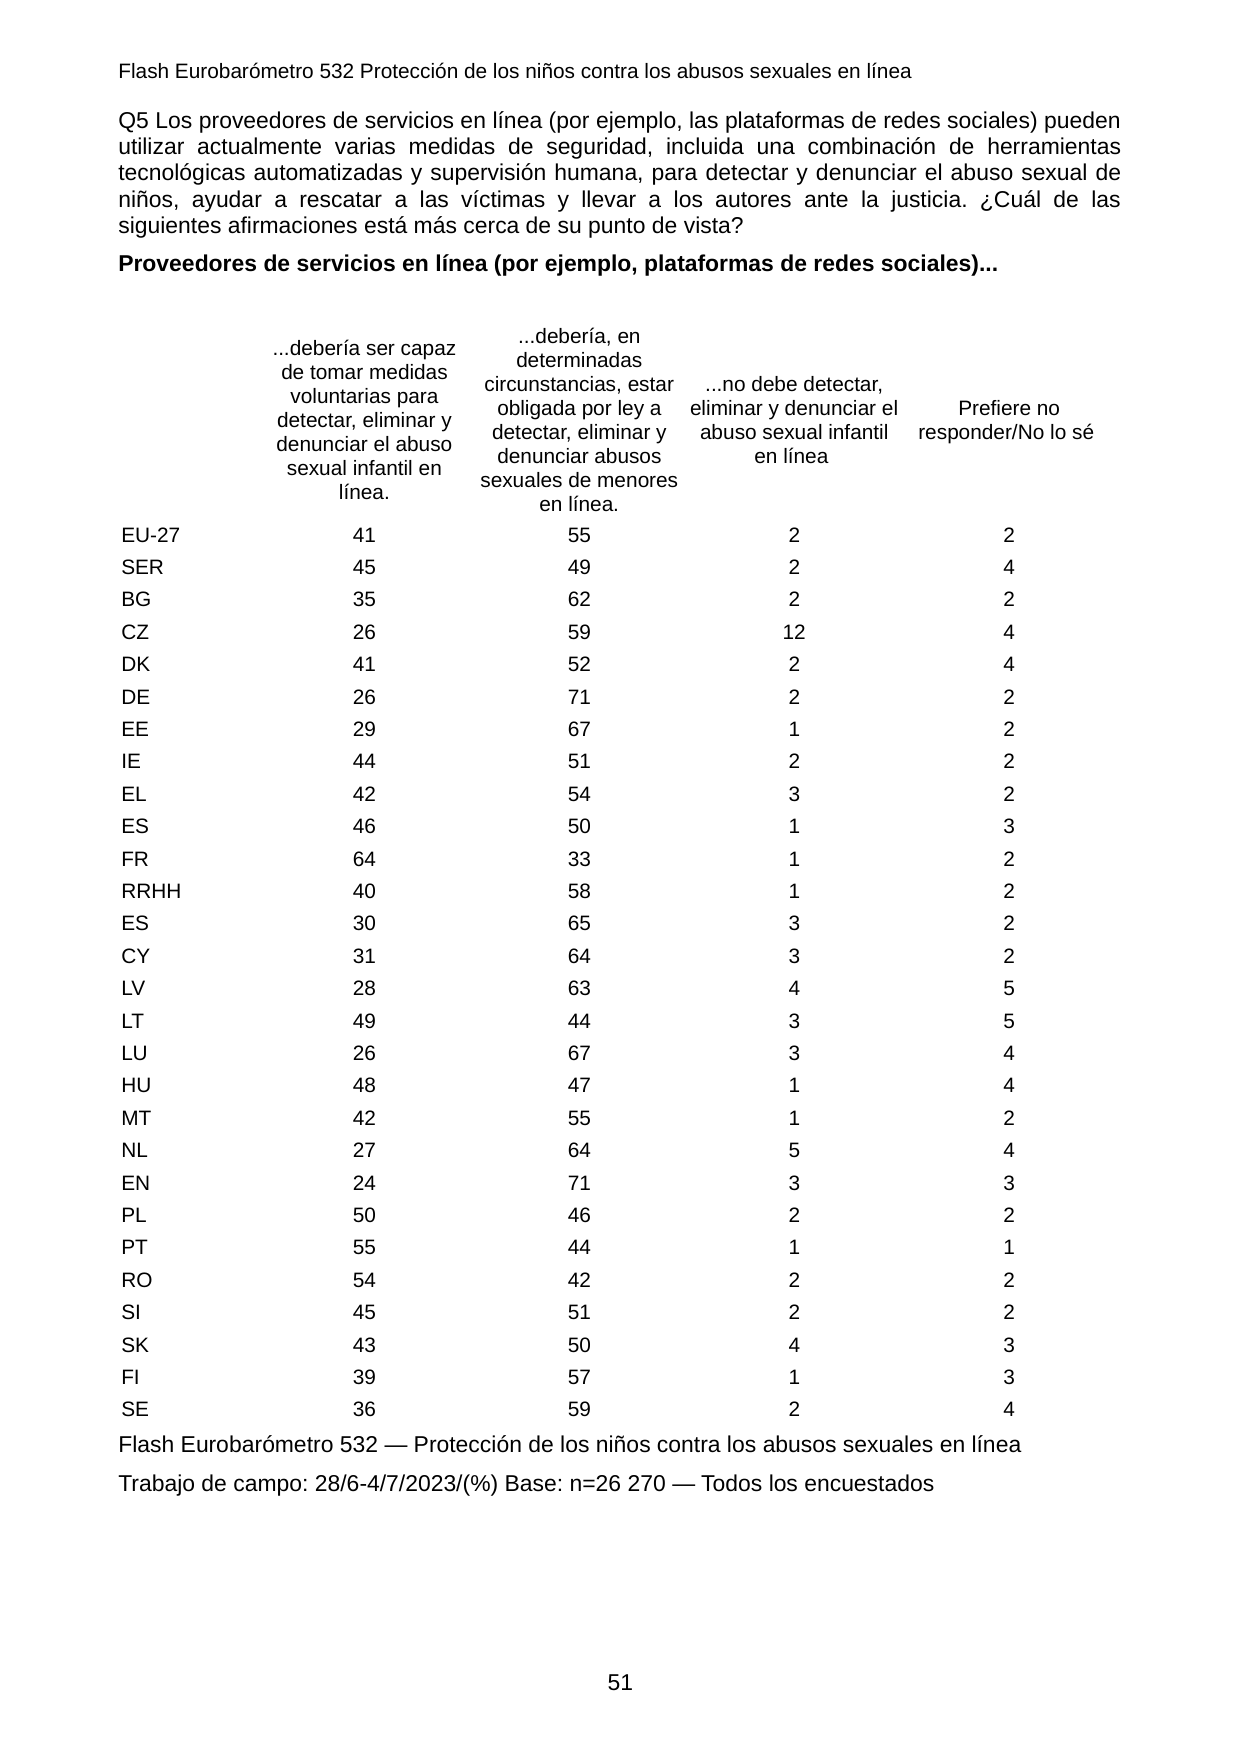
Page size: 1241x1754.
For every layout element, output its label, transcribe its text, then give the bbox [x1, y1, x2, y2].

table_cell 1 [687, 842, 901, 875]
table_cell 43 [257, 1328, 472, 1361]
table_cell 64 [472, 1134, 687, 1166]
table_cell PL [118, 1199, 257, 1231]
table_cell 54 [472, 778, 687, 810]
table_cell 3 [687, 940, 901, 972]
table_cell FI [118, 1361, 257, 1393]
table_cell 2 [687, 1296, 901, 1328]
table_cell 71 [472, 680, 687, 713]
table_cell 28 [257, 972, 472, 1004]
table_cell 3 [687, 778, 901, 810]
text Flash Eurobarómetro 532 — Protección de los niños contra los abusos sexuales en línea [118, 1431, 1122, 1458]
table_cell 2 [687, 745, 901, 777]
table_cell LV [118, 972, 257, 1004]
table_cell 48 [257, 1069, 472, 1101]
table_cell HU [118, 1069, 257, 1101]
table_cell 40 [257, 875, 472, 907]
table_cell ES [118, 810, 257, 842]
table_cell 2 [901, 1264, 1116, 1296]
table_cell FR [118, 842, 257, 875]
table_cell 46 [472, 1199, 687, 1231]
table_cell 2 [901, 1199, 1116, 1231]
table_cell 65 [472, 907, 687, 939]
table_cell 2 [901, 745, 1116, 777]
table_cell 55 [472, 518, 687, 551]
table_cell 2 [901, 842, 1116, 875]
table_cell 2 [901, 907, 1116, 939]
table_cell 2 [901, 518, 1116, 551]
table_cell 41 [257, 648, 472, 680]
table_cell 2 [687, 1393, 901, 1425]
table_cell 4 [687, 1328, 901, 1361]
table_cell 55 [257, 1231, 472, 1263]
table_cell CZ [118, 616, 257, 648]
table_cell 1 [687, 1101, 901, 1134]
table_cell 31 [257, 940, 472, 972]
table_cell 54 [257, 1264, 472, 1296]
table_cell 2 [687, 1199, 901, 1231]
table_cell 2 [901, 1296, 1116, 1328]
table_cell 51 [472, 745, 687, 777]
table_cell 4 [901, 648, 1116, 680]
table_cell 2 [687, 680, 901, 713]
table_cell 4 [901, 1069, 1116, 1101]
table_cell 4 [687, 972, 901, 1004]
table_cell 67 [472, 1037, 687, 1069]
table_cell 64 [472, 940, 687, 972]
table_cell 30 [257, 907, 472, 939]
table_cell 26 [257, 616, 472, 648]
table_cell 2 [901, 778, 1116, 810]
table_cell PT [118, 1231, 257, 1263]
table_cell 2 [687, 551, 901, 583]
table_cell 64 [257, 842, 472, 875]
table_cell 4 [901, 616, 1116, 648]
table_cell 71 [472, 1166, 687, 1199]
table_cell 5 [687, 1134, 901, 1166]
table_header ...debería ser capaz de tomar medidas voluntarias para detectar, eliminar y denunciar el abuso sexual infantil en línea. [257, 321, 472, 518]
table_cell 42 [257, 778, 472, 810]
table_cell SK [118, 1328, 257, 1361]
table_cell 45 [257, 1296, 472, 1328]
table_cell 2 [901, 1101, 1116, 1134]
table_cell 39 [257, 1361, 472, 1393]
table_cell 3 [901, 1166, 1116, 1199]
table_header Prefiere no responder/No lo sé [901, 321, 1116, 518]
table_cell 2 [901, 875, 1116, 907]
table_cell DE [118, 680, 257, 713]
table_cell 26 [257, 680, 472, 713]
table_cell 42 [257, 1101, 472, 1134]
table_cell BG [118, 583, 257, 616]
table_cell 1 [901, 1231, 1116, 1263]
table_cell 2 [901, 680, 1116, 713]
table_cell 50 [472, 810, 687, 842]
table_cell 2 [901, 713, 1116, 745]
text Trabajo de campo: 28/6-4/7/2023/(%) Base: n=26 270 — Todos los encuestados [118, 1469, 1122, 1496]
table_cell MT [118, 1101, 257, 1134]
table_cell 26 [257, 1037, 472, 1069]
table_cell 3 [901, 1328, 1116, 1361]
table_cell 2 [687, 648, 901, 680]
table_cell RO [118, 1264, 257, 1296]
table_cell 3 [687, 1166, 901, 1199]
table_cell CY [118, 940, 257, 972]
table_cell 2 [687, 1264, 901, 1296]
table_cell LT [118, 1004, 257, 1037]
text Q5 Los proveedores de servicios en línea (por ejemplo, las plataformas de redes sociales) pueden utilizar actualmente varias medidas de seguridad, incluida una combinación de herramientas tecnológicas automatizadas y supervisión humana, para detectar y denunciar el abuso sexual de niños, ayudar a rescatar a las víctimas y llevar a los autores ante la justicia. ¿Cuál de las siguientes afirmaciones está más cerca de su punto de vista? [118, 107, 1122, 238]
table_cell 59 [472, 616, 687, 648]
table_cell EE [118, 713, 257, 745]
table_cell 3 [901, 810, 1116, 842]
table_cell 47 [472, 1069, 687, 1101]
table_cell 3 [901, 1361, 1116, 1393]
table_cell SER [118, 551, 257, 583]
table_cell DK [118, 648, 257, 680]
table_cell 51 [472, 1296, 687, 1328]
table_cell 4 [901, 1393, 1116, 1425]
table_cell EN [118, 1166, 257, 1199]
table_cell 41 [257, 518, 472, 551]
table_cell 3 [687, 1004, 901, 1037]
table_cell 35 [257, 583, 472, 616]
table_cell 62 [472, 583, 687, 616]
table_cell 2 [687, 518, 901, 551]
table_cell 50 [472, 1328, 687, 1361]
table_cell 4 [901, 1134, 1116, 1166]
table_header ...no debe detectar, eliminar y denunciar el abuso sexual infantil en línea [687, 321, 901, 518]
table_cell 2 [901, 940, 1116, 972]
table_cell 3 [687, 907, 901, 939]
table_cell 49 [257, 1004, 472, 1037]
table_cell 36 [257, 1393, 472, 1425]
table_cell 29 [257, 713, 472, 745]
table_cell 58 [472, 875, 687, 907]
table_cell 46 [257, 810, 472, 842]
table_cell SI [118, 1296, 257, 1328]
table_cell NL [118, 1134, 257, 1166]
table_cell 4 [901, 1037, 1116, 1069]
table_cell 2 [901, 583, 1116, 616]
table_cell 2 [687, 583, 901, 616]
table_header [118, 321, 257, 518]
table_cell 55 [472, 1101, 687, 1134]
table_cell IE [118, 745, 257, 777]
table_header ...debería, en determinadas circunstancias, estar obligada por ley a detectar, eliminar y denunciar abusos sexuales de menores en línea. [472, 321, 687, 518]
table_cell 44 [472, 1231, 687, 1263]
table_cell 59 [472, 1393, 687, 1425]
table_cell 49 [472, 551, 687, 583]
table_cell 50 [257, 1199, 472, 1231]
table_cell 5 [901, 1004, 1116, 1037]
table_cell 42 [472, 1264, 687, 1296]
table_cell EU-27 [118, 518, 257, 551]
table_cell RRHH [118, 875, 257, 907]
table_cell 45 [257, 551, 472, 583]
table_cell 24 [257, 1166, 472, 1199]
table_cell LU [118, 1037, 257, 1069]
table_cell SE [118, 1393, 257, 1425]
table_cell 1 [687, 875, 901, 907]
table_cell 1 [687, 810, 901, 842]
table_cell ES [118, 907, 257, 939]
table_cell 1 [687, 713, 901, 745]
table_cell 5 [901, 972, 1116, 1004]
table_cell 4 [901, 551, 1116, 583]
table_cell 33 [472, 842, 687, 875]
table_cell 27 [257, 1134, 472, 1166]
table_cell 44 [257, 745, 472, 777]
table_cell 63 [472, 972, 687, 1004]
table_cell 1 [687, 1231, 901, 1263]
table_cell 1 [687, 1069, 901, 1101]
table_cell 1 [687, 1361, 901, 1393]
table_cell EL [118, 778, 257, 810]
table_cell 67 [472, 713, 687, 745]
table_cell 3 [687, 1037, 901, 1069]
table_cell 44 [472, 1004, 687, 1037]
text Proveedores de servicios en línea (por ejemplo, plataformas de redes sociales)... [118, 250, 1122, 277]
table_cell 57 [472, 1361, 687, 1393]
table_cell 12 [687, 616, 901, 648]
table_cell 52 [472, 648, 687, 680]
